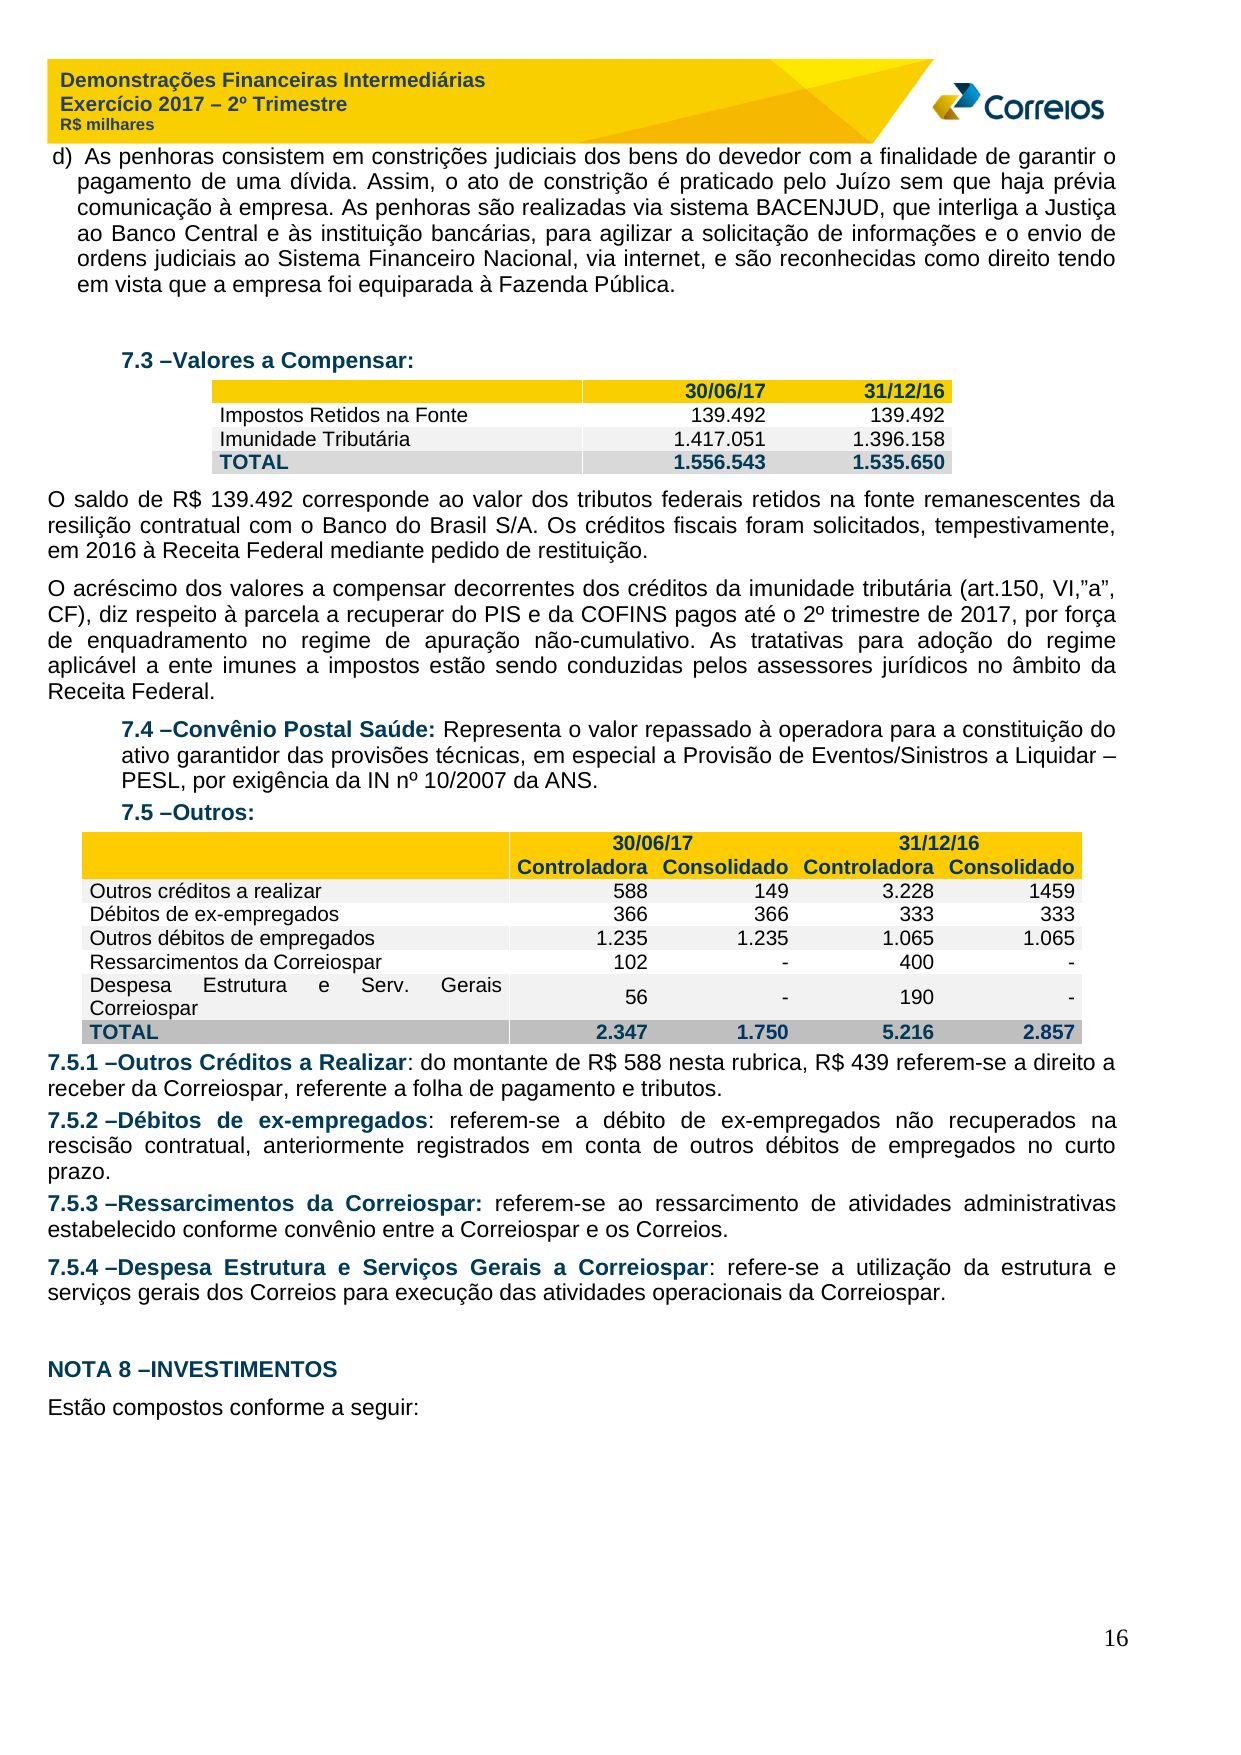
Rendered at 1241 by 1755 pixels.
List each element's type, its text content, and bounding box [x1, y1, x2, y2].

text Estão compostos conforme a seguir: [47, 1394, 1117, 1420]
table_cell 1.556.543 [583, 451, 773, 474]
table_cell 149 [655, 879, 796, 903]
table_cell 1.065 [796, 926, 941, 950]
table_cell Outros créditos a realizar [82, 879, 509, 903]
table_header [82, 832, 509, 879]
table_cell TOTAL [82, 1020, 509, 1044]
list Despesa Estrutura e Serviços Gerais a Correiospar: refere-se a utilização da estrutura e serviços gerais dos Correios para execução das atividades operacionais da Correiospar. [47, 1254, 1117, 1306]
list Valores a Compensar: [47, 348, 1117, 373]
list As penhoras consistem em constrições judiciais dos bens do devedor com a finalidade de garantir o pagamento de uma dívida. Assim, o ato de constrição é praticado pelo Juízo sem que haja prévia comunicação à empresa. As penhoras são realizadas via sistema BACENJUD, que interliga a Justiça ao Banco Central e às instituição bancárias, para agilizar a solicitação de informações e o envio de ordens judiciais ao Sistema Financeiro Nacional, via internet, e são reconhecidas como direito tendo em vista que a empresa foi equiparada à Fazenda Pública. [52, 144, 1117, 297]
list Outros: [47, 800, 1117, 826]
table_cell Controladora [796, 855, 941, 879]
list INVESTIMENTOS [47, 1356, 1117, 1382]
table_cell 190 [796, 974, 941, 1020]
table_cell 588 [510, 879, 655, 903]
table_cell 366 [655, 903, 796, 926]
table_cell 3.228 [796, 879, 941, 903]
table_cell 56 [510, 974, 655, 1020]
table_header 31/12/16 [773, 380, 952, 403]
table_cell 366 [510, 903, 655, 926]
table_cell Ressarcimentos da Correiospar [82, 950, 509, 974]
table_cell 5.216 [796, 1020, 941, 1044]
text O acréscimo dos valores a compensar decorrentes dos créditos da imunidade tributária (art.150, VI,”a”, CF), diz respeito à parcela a recuperar do PIS e da COFINS pagos até o 2º trimestre de 2017, por força de enquadramento no regime de apuração não-cumulativo. As tratativas para adoção do regime aplicável a ente imunes a impostos estão sendo conduzidas pelos assessores jurídicos no âmbito da Receita Federal. [47, 576, 1117, 704]
table_header 30/06/17 [583, 380, 773, 403]
table_cell 139.492 [773, 403, 952, 427]
table_cell 1.750 [655, 1020, 796, 1044]
table_cell Impostos Retidos na Fonte [212, 403, 582, 427]
list Ressarcimentos da Correiospar: referem-se ao ressarcimento de atividades administrativas estabelecido conforme convênio entre a Correiospar e os Correios. [47, 1191, 1117, 1242]
table_cell 1.235 [655, 926, 796, 950]
table_header 30/06/17 [510, 832, 796, 855]
table_cell TOTAL [212, 451, 582, 474]
list Débitos de ex-empregados: referem-se a débito de ex-empregados não recuperados na rescisão contratual, anteriormente registrados em conta de outros débitos de empregados no curto prazo. [47, 1107, 1117, 1184]
table_cell Controladora [510, 855, 655, 879]
table_cell 1.396.158 [773, 427, 952, 451]
picture [47, 59, 1129, 144]
text O saldo de R$ 139.492 corresponde ao valor dos tributos federais retidos na fonte remanescentes da resilição contratual com o Banco do Brasil S/A. Os créditos fiscais foram solicitados, tempestivamente, em 2016 à Receita Federal mediante pedido de restituição. [47, 487, 1117, 564]
table_cell Outros débitos de empregados [82, 926, 509, 950]
list Outros Créditos a Realizar: do montante de R$ 588 nesta rubrica, R$ 439 referem-se a direito a receber da Correiospar, referente a folha de pagamento e tributos. [47, 1050, 1117, 1101]
table_cell Débitos de ex-empregados [82, 903, 509, 926]
table_header [212, 380, 582, 403]
table_cell 1.065 [941, 926, 1082, 950]
table_header 31/12/16 [796, 832, 1082, 855]
table_cell 102 [510, 950, 655, 974]
table_cell 1.417.051 [583, 427, 773, 451]
table_cell Despesa Estrutura e Serv. Gerais Correiospar [82, 974, 509, 1020]
table_cell 139.492 [583, 403, 773, 427]
table_cell - [655, 950, 796, 974]
list Convênio Postal Saúde: Representa o valor repassado à operadora para a constituição do ativo garantidor das provisões técnicas, em especial a Provisão de Eventos/Sinistros a Liquidar – PESL, por exigência da IN nº 10/2007 da ANS. [47, 717, 1117, 794]
table_cell 333 [796, 903, 941, 926]
table_cell - [655, 974, 796, 1020]
table_cell 1.535.650 [773, 451, 952, 474]
table_cell 400 [796, 950, 941, 974]
table_cell Consolidado [941, 855, 1082, 879]
table_cell 2.347 [510, 1020, 655, 1044]
table_cell Imunidade Tributária [212, 427, 582, 451]
table_cell 2.857 [941, 1020, 1082, 1044]
table_cell 333 [941, 903, 1082, 926]
table_cell 1.235 [510, 926, 655, 950]
table_cell - [941, 950, 1082, 974]
table_cell Consolidado [655, 855, 796, 879]
table_cell - [941, 974, 1082, 1020]
table_cell 1459 [941, 879, 1082, 903]
